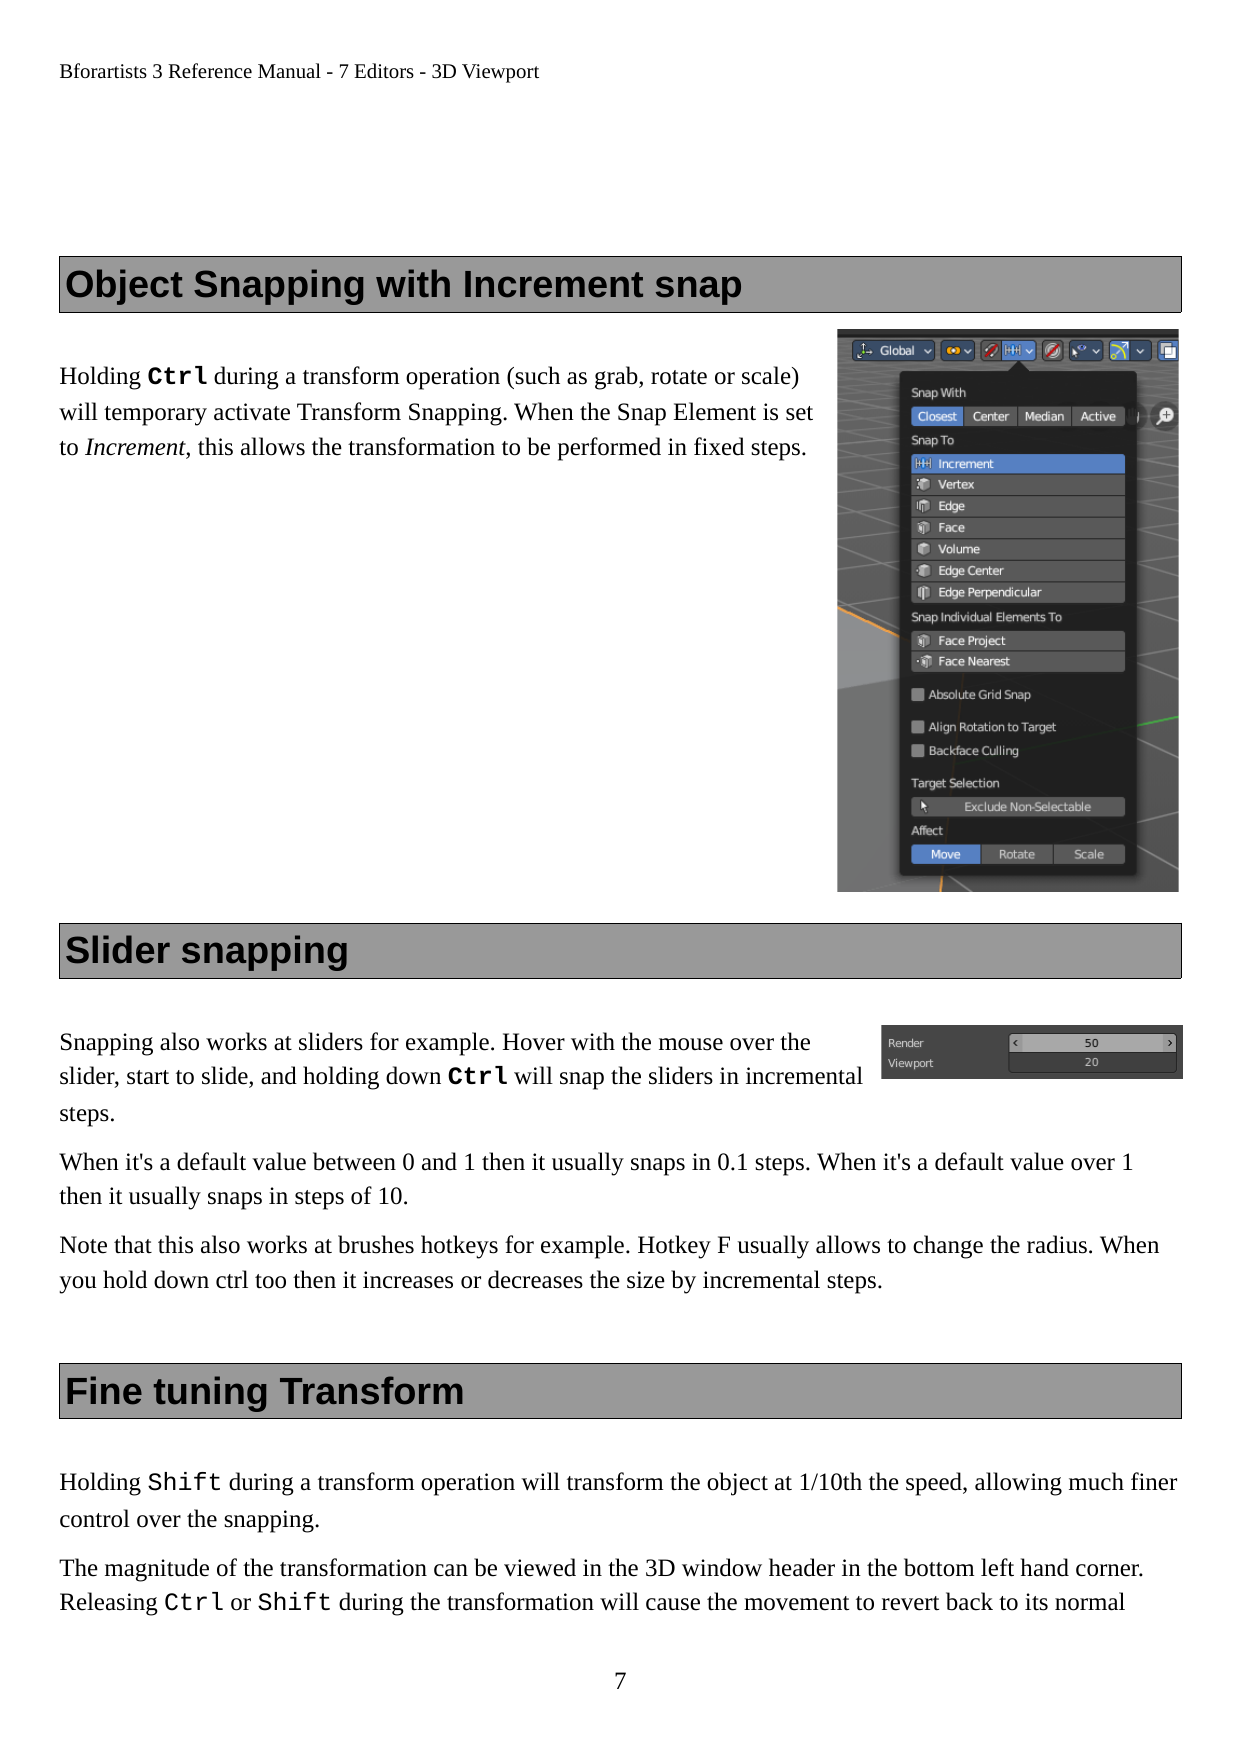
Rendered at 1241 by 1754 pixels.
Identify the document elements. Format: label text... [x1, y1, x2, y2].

text Snapping also works at sliders for example. Hover with the mouse over the slider, start to slide, and holding down Ctrl will snap the sliders in incremental steps. [59, 1027, 1181, 1127]
table_header Fine tuning Transform [60, 1364, 1181, 1418]
text When it's a default value between 0 and 1 then it usually snaps in 0.1 steps. When it's a default value over 1 then it usually snaps in steps of 10. [59, 1147, 1181, 1210]
text Note that this also works at brushes hotkeys for example. Hotkey F usually allows to change the radius. When you hold down ctrl too then it increases or decreases the size by incremental steps. [59, 1230, 1181, 1294]
table_header Slider snapping [60, 924, 1181, 978]
text Holding Shift during a transform operation will transform the object at 1/10th the speed, allowing much finer control over the snapping. [59, 1467, 1181, 1533]
picture [881, 1025, 1183, 1079]
table_header Object Snapping with Increment snap [60, 257, 1181, 312]
picture [837, 329, 1179, 892]
text The magnitude of the transformation can be viewed in the 3D window header in the bottom left hand corner. Releasing Ctrl or Shift during the transformation will cause the movement to revert back to its normal [59, 1553, 1181, 1618]
text Holding Ctrl during a transform operation (such as grab, rotate or scale) will temporary activate Transform Snapping. When the Snap Element is set to Increment, this allows the transformation to be performed in fixed steps. [59, 361, 837, 461]
